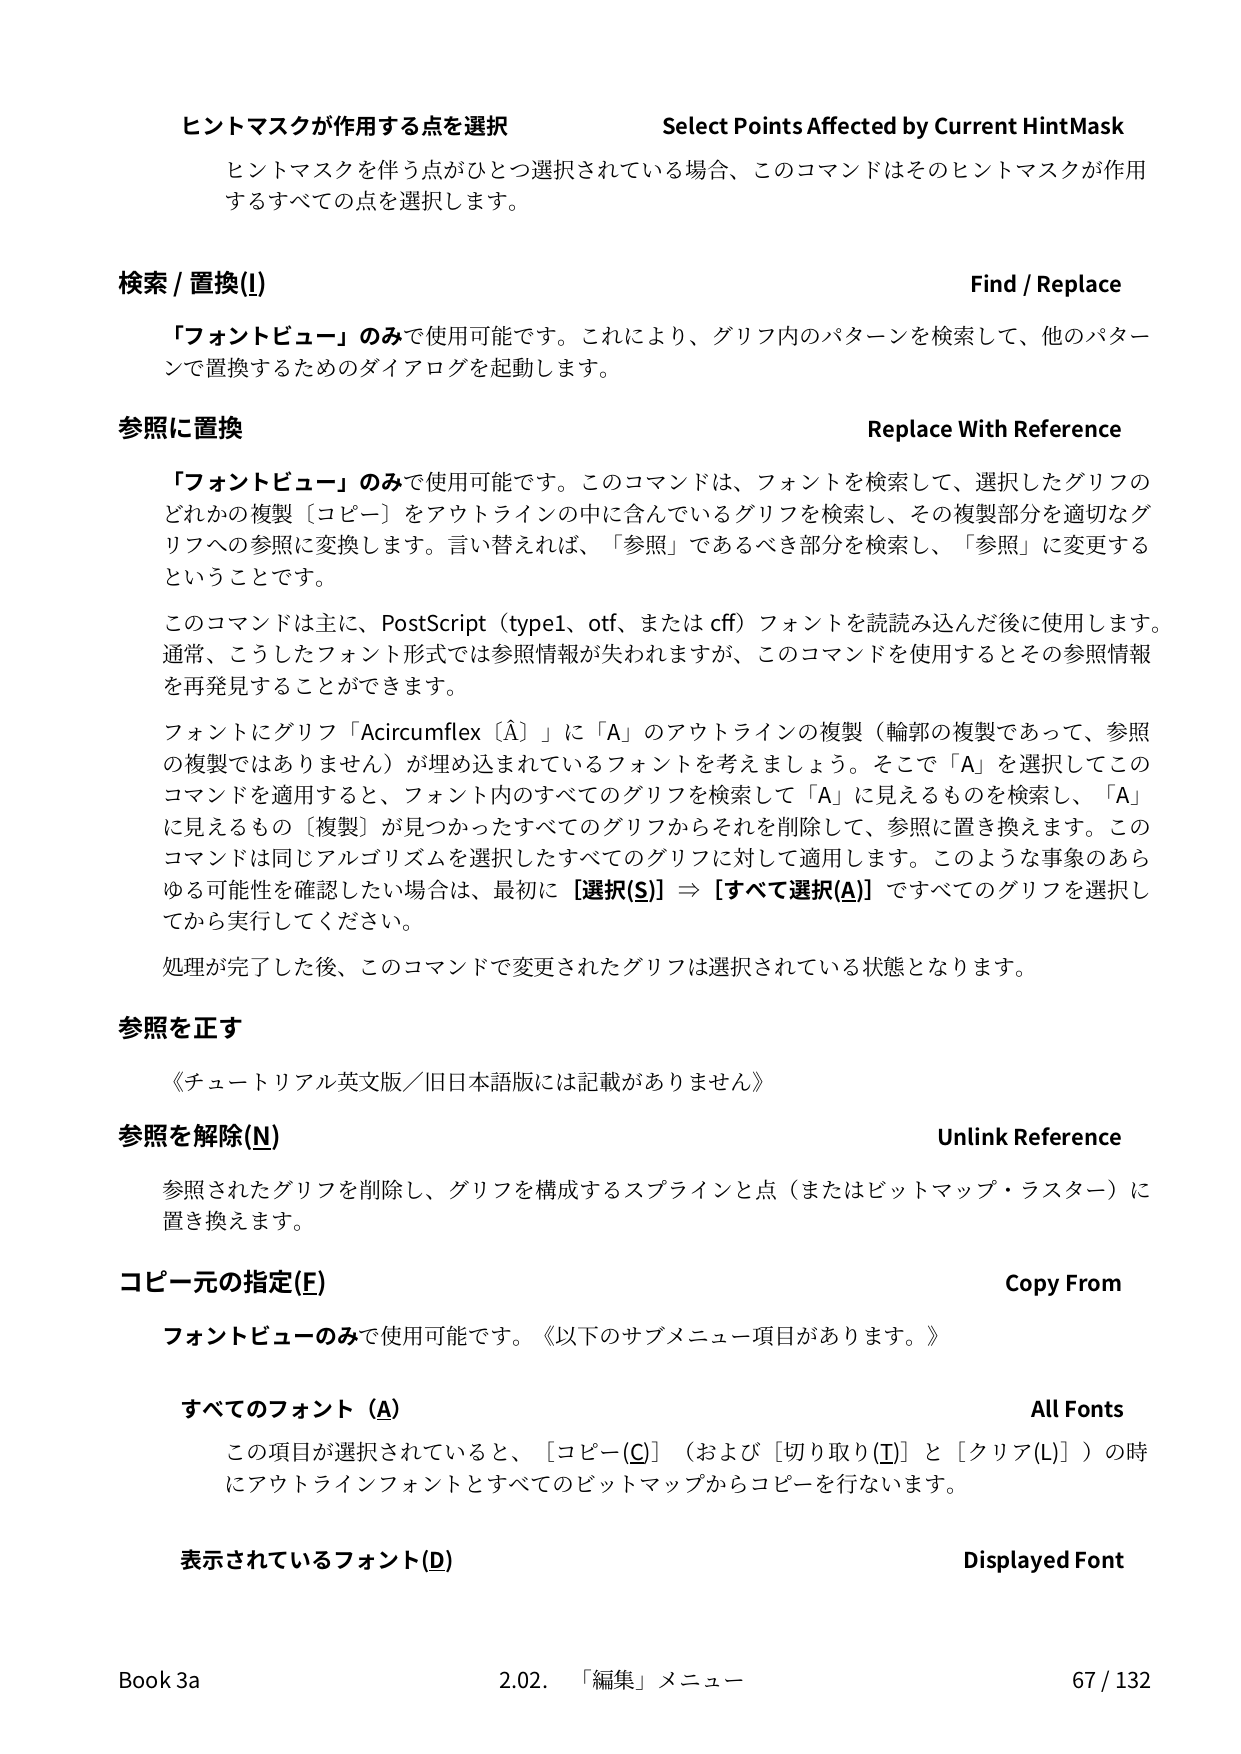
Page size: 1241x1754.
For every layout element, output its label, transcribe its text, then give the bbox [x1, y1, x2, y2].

text コピー元の指定(F) Copy From [106, 1257, 1163, 1305]
text 参照を正す [106, 1002, 1163, 1051]
table_cell ヒントマスクが作用する点を選択 Select Points Affected by Current HintMask ヒントマスクを伴う点がひとつ選択されている場合、このコマンドはそのヒントマスクが作用するすべての点を選択します。 [177, 89, 1152, 239]
text 処理が完了した後、このコマンドで変更されたグリフは選択されている状態となります。 [150, 944, 1163, 988]
table_header すべてのフォント（A） All Fonts この項目が選択されていると、［コピー(C)］（および［切り取り(T)］と［クリア(L)］）の時にアウトラインフォントとすべてのビットマップからコピーを行ないます。 [177, 1371, 1152, 1522]
text このコマンドは主に、PostScript（type1、otf、または cff）フォントを読読み込んだ後に使用します。通常、こうしたフォント形式では参照情報が失われますが、このコマンドを使用するとその参照情報を再発見することができます。 [150, 600, 1163, 700]
text 参照されたグリフを削除し、グリフを構成するスプラインと点（またはビットマップ・ラスター）に置き換えます。 [150, 1167, 1163, 1242]
table_cell 表示されているフォント(D) Displayed Font [177, 1522, 1152, 1589]
text 「フォントビュー」のみで使用可能です。このコマンドは、フォントを検索して、選択したグリフのどれかの複製〔コピー〕をアウトラインの中に含んでいるグリフを検索し、その複製部分を適切なグリフへの参照に変換します。言い替えれば、「参照」であるべき部分を検索し、「参照」に変更するということです。 [150, 459, 1163, 591]
text フォントにグリフ「Acircumflex〔Â〕」に「A」のアウトラインの複製（輪郭の複製であって、参照の複製ではありません）が埋め込まれているフォントを考えましょう。そこで「A」を選択してこのコマンドを適用すると、フォント内のすべてのグリフを検索して「A」に見えるものを検索し、「A」に見えるもの〔複製〕が見つかったすべてのグリフからそれを削除して、参照に置き換えます。このコマンドは同じアルゴリズムを選択したすべてのグリフに対して適用します。このような事象のあらゆる可能性を確認したい場合は、最初に［選択(S)］⇒［すべて選択(A)］ですべてのグリフを選択してから実行してください。 [150, 709, 1163, 936]
text 《チュートリアル英文版／旧日本語版には記載がありません》 [150, 1059, 1163, 1102]
text 参照に置換 Replace With Reference [106, 403, 1163, 451]
text 検索 / 置換(I) Find / Replace [106, 257, 1163, 305]
text フォントビューのみで使用可能です。《以下のサブメニュー項目があります。》 [150, 1313, 1163, 1356]
text 「フォントビュー」のみで使用可能です。これにより、グリフ内のパターンを検索して、他のパターンで置換するためのダイアログを起動します。 [150, 313, 1163, 388]
text 参照を解除(N) Unlink Reference [106, 1111, 1163, 1159]
